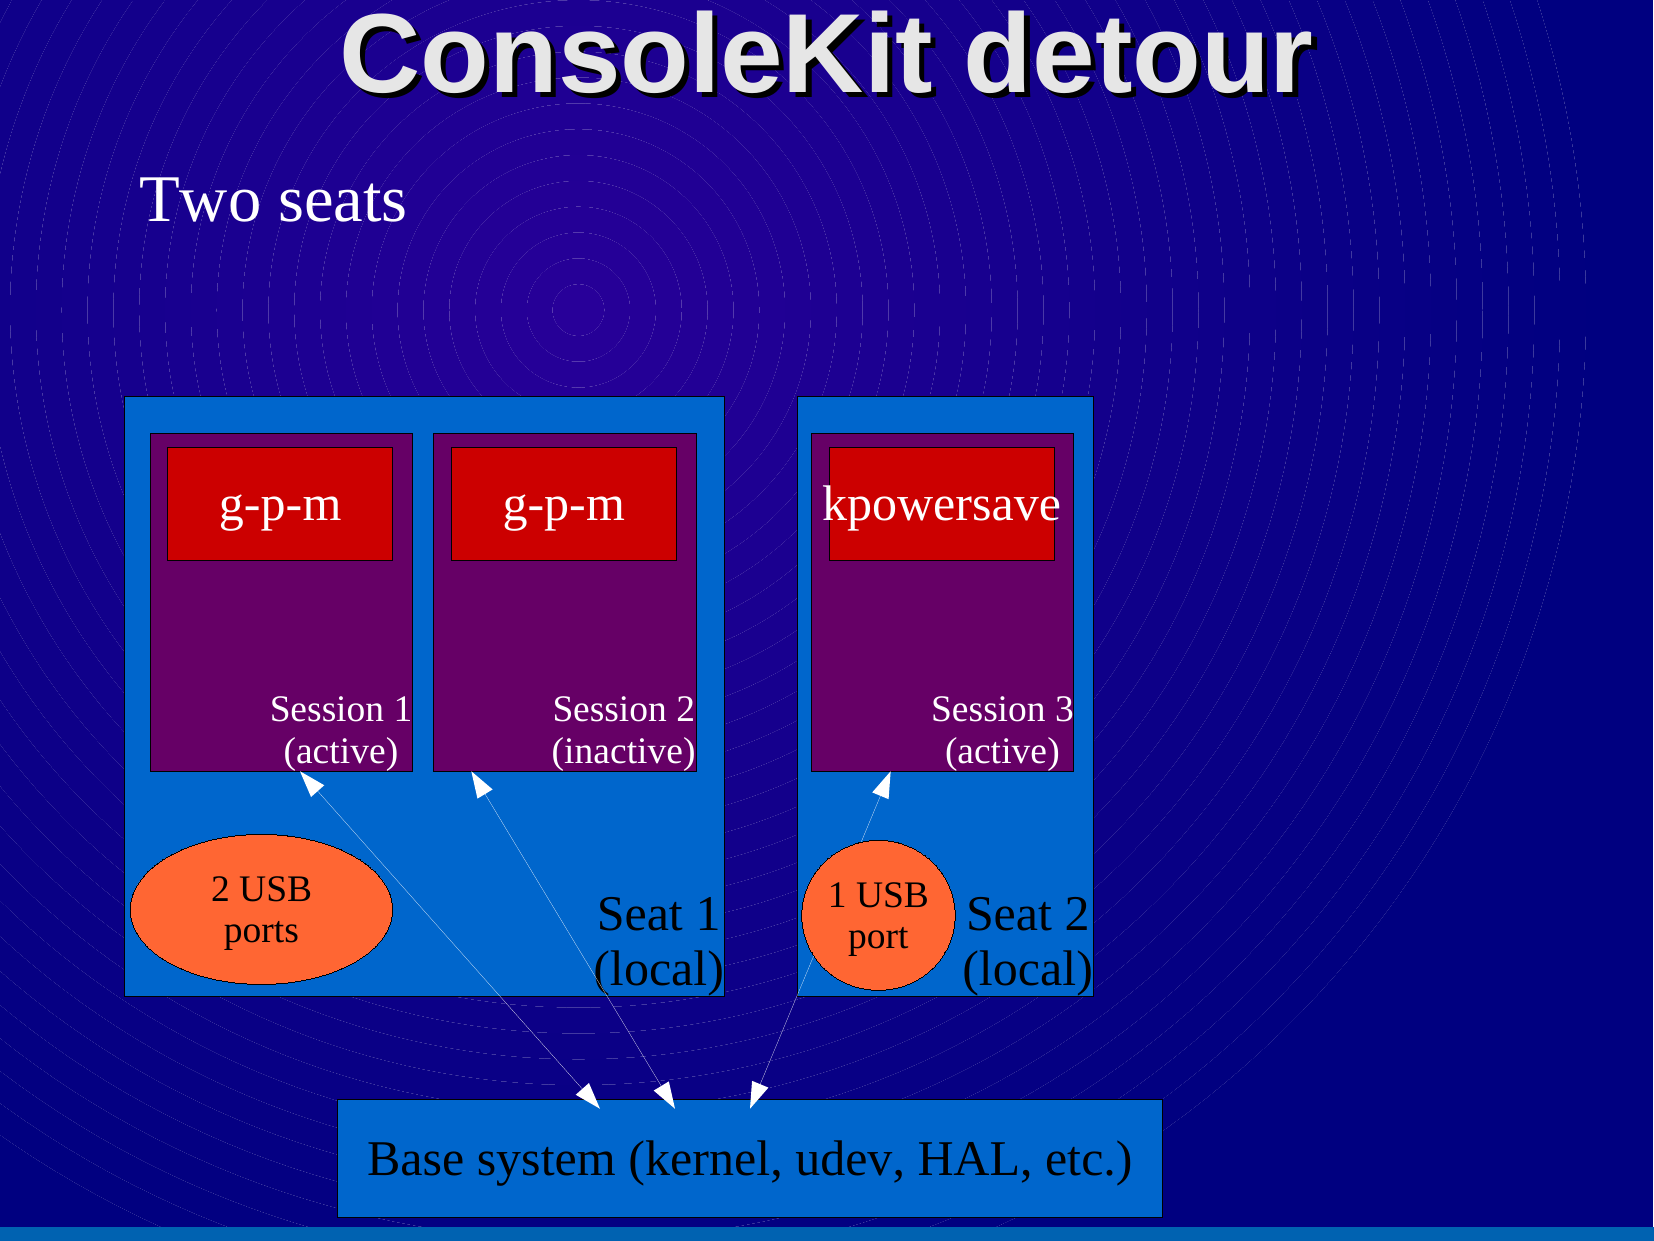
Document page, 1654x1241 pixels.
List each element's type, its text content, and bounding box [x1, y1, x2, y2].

text_box g-p-m [167, 447, 393, 561]
text_box Seat 2 (local) [797, 396, 1094, 997]
text_box Session 1 (active) [150, 433, 413, 772]
text_box Session 3 (active) [811, 433, 1074, 772]
text_box Base system (kernel, udev, HAL, etc.) [337, 1099, 1163, 1218]
text_box kpowersave [829, 447, 1055, 561]
text_box Session 2 (inactive) [433, 433, 697, 772]
text_box Seat 1 (local) [124, 396, 725, 997]
text_box g-p-m [451, 447, 677, 561]
title ConsoleKit detour [121, 0, 1533, 157]
text_box 2 USB ports [130, 834, 393, 985]
text_box 1 USB port [801, 840, 956, 991]
list Two seats [121, 161, 1533, 281]
